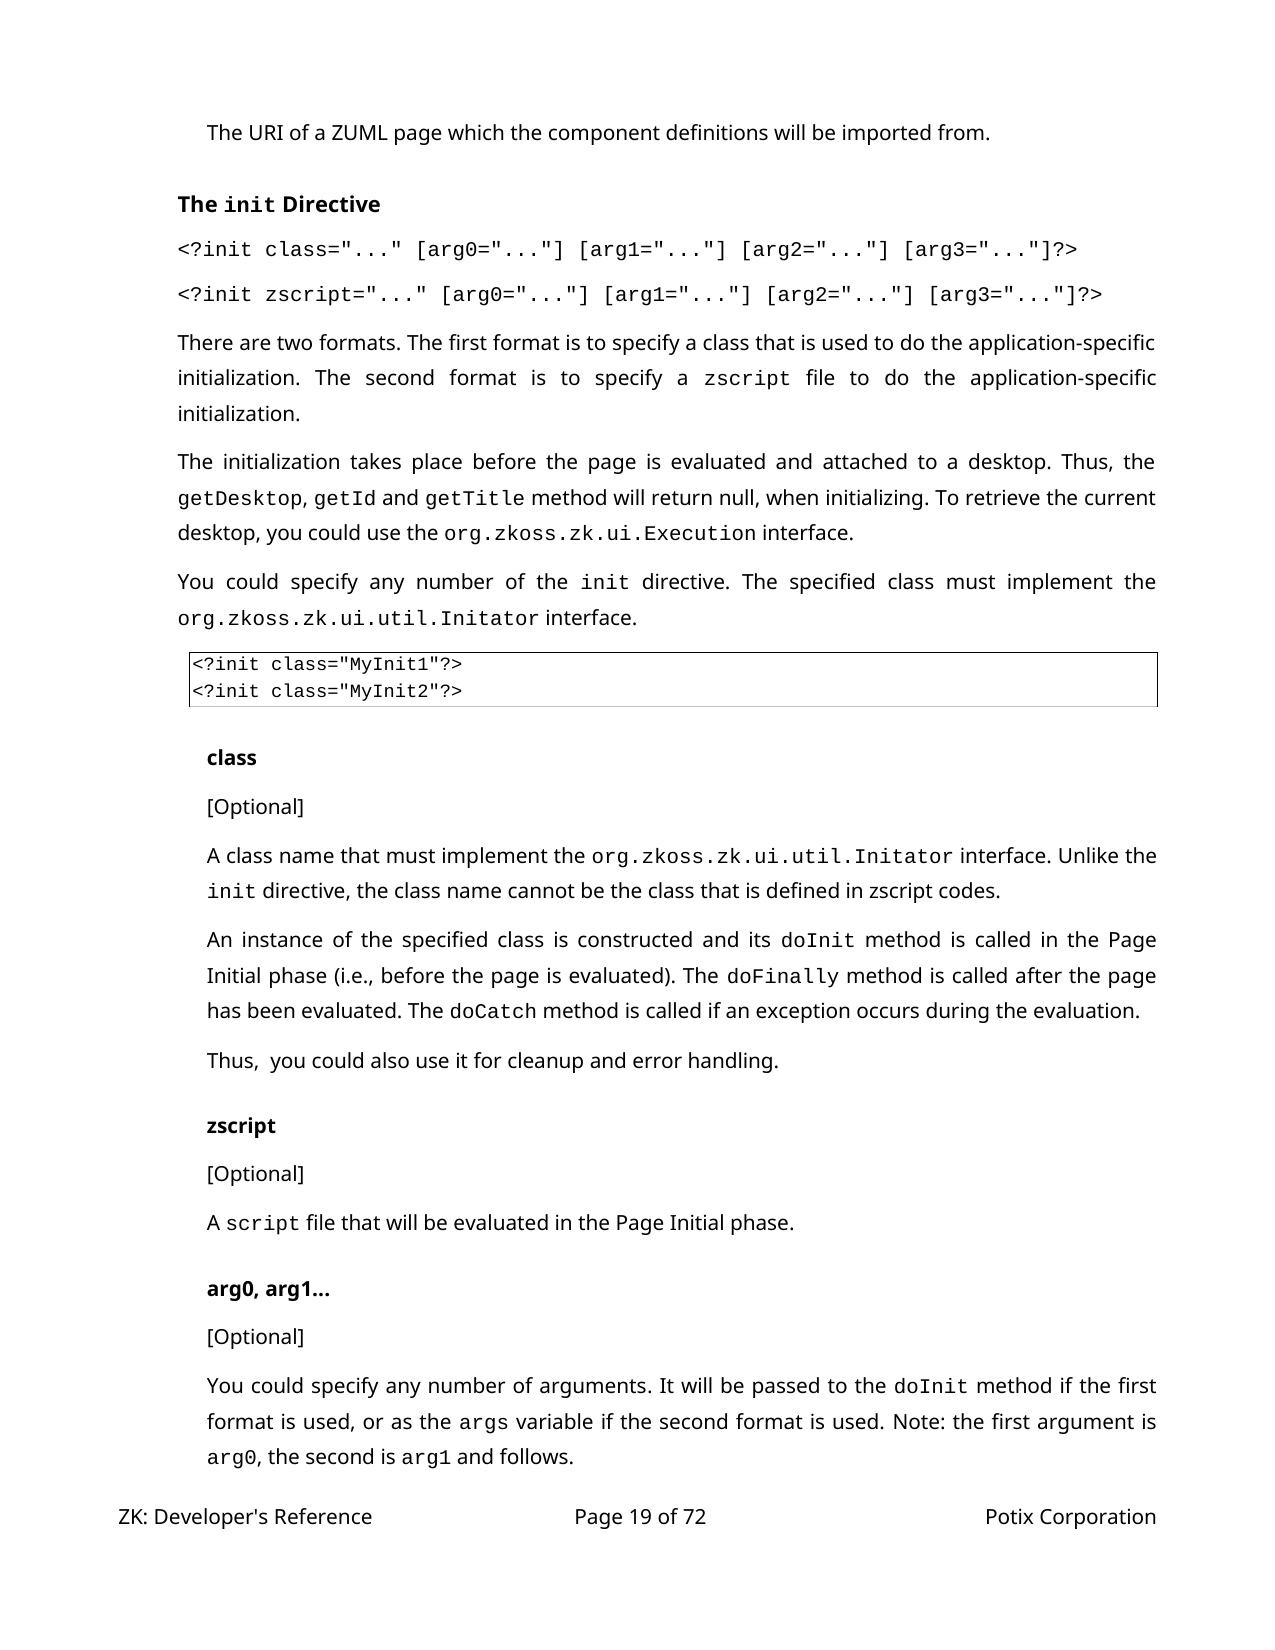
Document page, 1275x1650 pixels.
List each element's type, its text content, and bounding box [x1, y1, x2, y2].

text <?init class="MyInit2"?> [190, 679, 1157, 706]
text You could specify any number of arguments. It will be passed to the doInit method if the first format is used, or as the args variable if the second format is used. Note: the first argument is arg0, the second is arg1 and follows. [207, 1371, 1157, 1471]
subtitle The init Directive [177, 189, 1157, 219]
subtitle class [207, 743, 1157, 771]
text [Optional] [207, 1159, 1157, 1188]
text <?init class="MyInit1"?> [190, 653, 1157, 676]
text An instance of the specified class is constructed and its doInit method is called in the Page Initial phase (i.e., before the page is evaluated). The doFinally method is called after the page has been evaluated. The doCatch method is called if an exception occurs during the evaluation. [207, 926, 1157, 1025]
text <?init zscript="..." [arg0="..."] [arg1="..."] [arg2="..."] [arg3="..."]?> [177, 284, 1157, 307]
text There are two formats. The first format is to specify a class that is used to do the application-specific initialization. The second format is to specify a zscript file to do the application-specific initialization. [177, 328, 1157, 427]
subtitle arg0, arg1... [207, 1274, 1157, 1302]
text Thus, you could also use it for cleanup and error handling. [207, 1046, 1157, 1074]
text The URI of a ZUML page which the component definitions will be imported from. [207, 118, 1157, 146]
text You could specify any number of the init directive. The specified class must implement the org.zkoss.zk.ui.util.Initator interface. [177, 567, 1157, 631]
text The initialization takes place before the page is evaluated and attached to a desktop. Thus, the getDesktop, getId and getTitle method will return null, when initializing. To retrieve the current desktop, you could use the org.zkoss.zk.ui.Execution interface. [177, 447, 1157, 547]
subtitle zscript [207, 1111, 1157, 1139]
text [Optional] [207, 1322, 1157, 1351]
text A class name that must implement the org.zkoss.zk.ui.util.Initator interface. Unlike the init directive, the class name cannot be the class that is defined in zscript codes. [207, 841, 1157, 905]
text [Optional] [207, 792, 1157, 820]
text A script file that will be evaluated in the Page Initial phase. [207, 1208, 1157, 1237]
text <?init class="..." [arg0="..."] [arg1="..."] [arg2="..."] [arg3="..."]?> [177, 239, 1157, 263]
